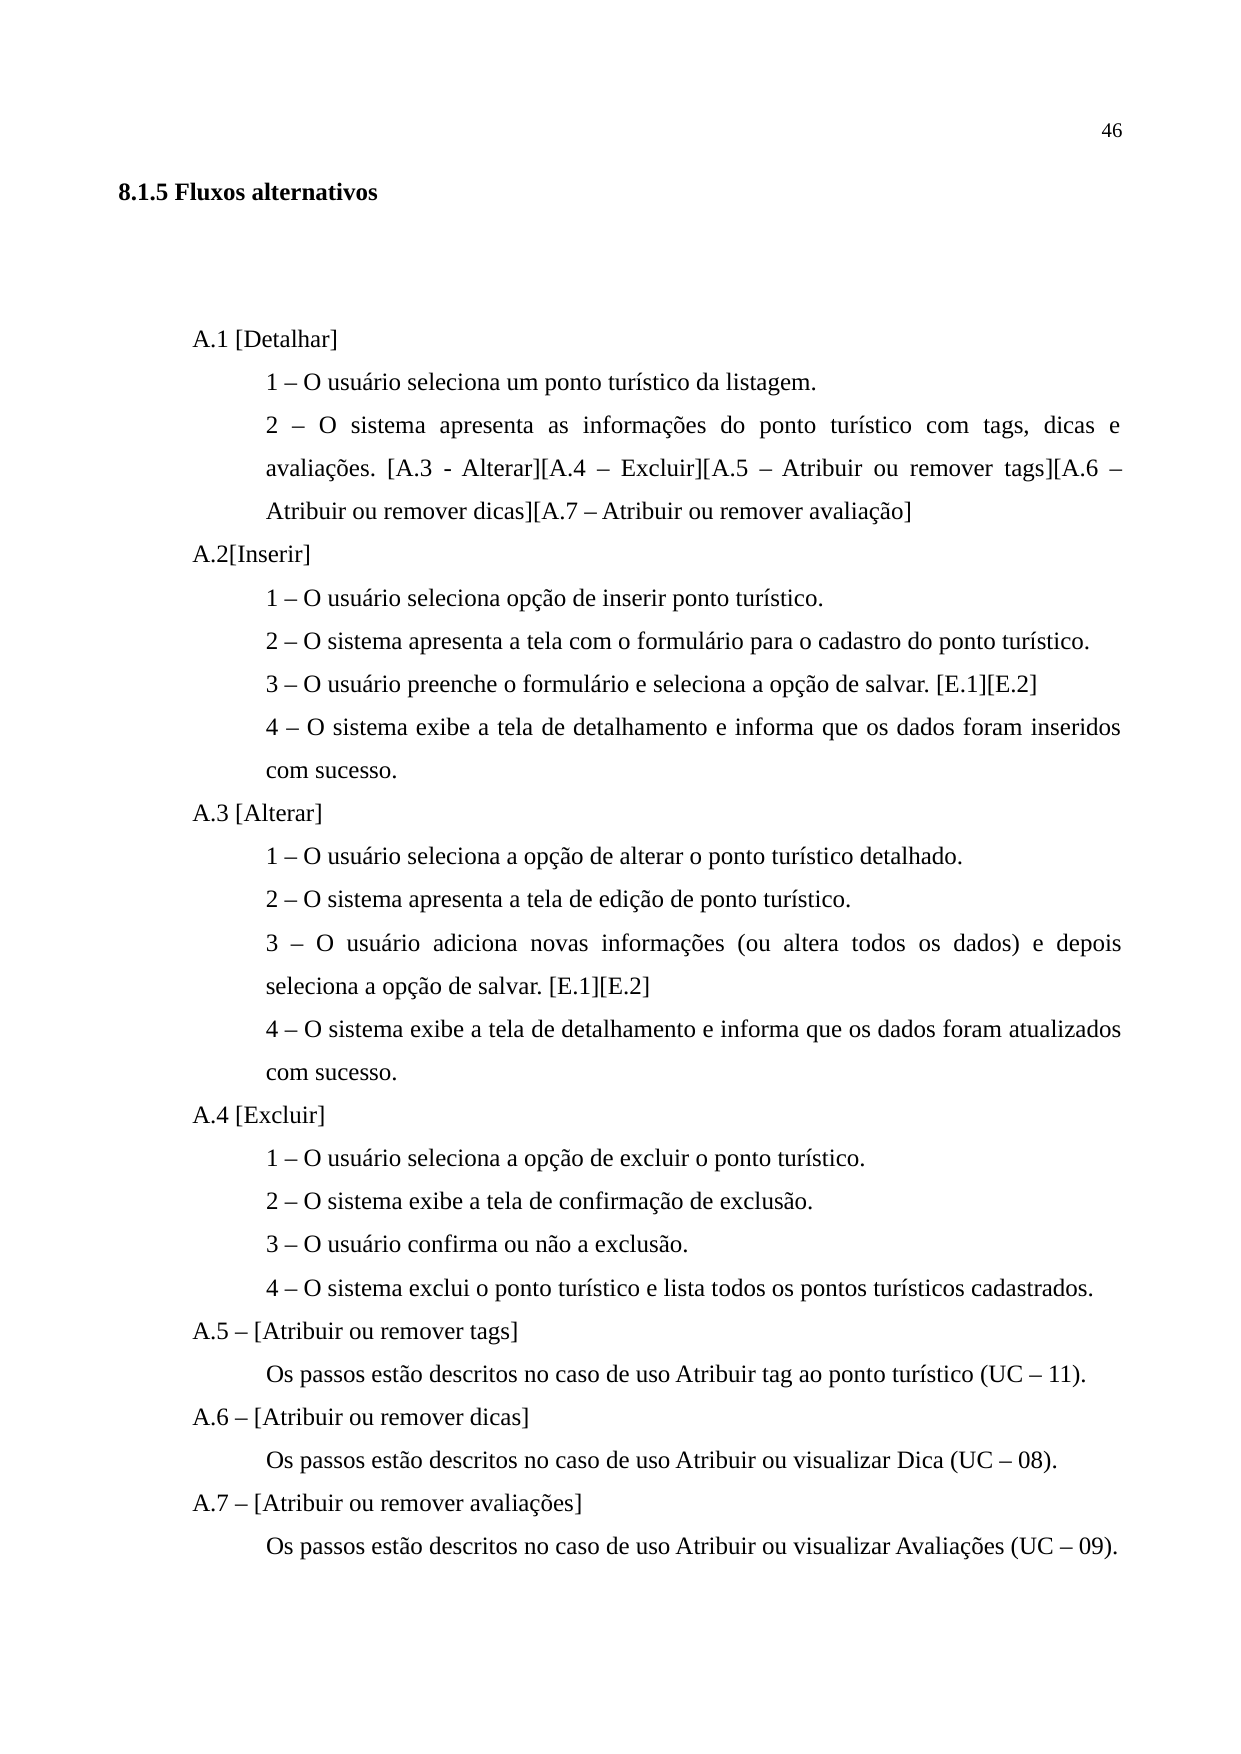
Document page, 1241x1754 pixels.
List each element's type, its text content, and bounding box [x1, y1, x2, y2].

text 1 – O usuário seleciona a opção de excluir o ponto turístico. [118, 1143, 1122, 1172]
text A.6 – [Atribuir ou remover dicas] [118, 1402, 1122, 1431]
text A.2[Inserir] [118, 539, 1122, 568]
text 1 – O usuário seleciona um ponto turístico da listagem. [266, 367, 1122, 396]
text 4 – O sistema exibe a tela de detalhamento e informa que os dados foram inseridos com sucesso. [266, 712, 1122, 784]
text 4 – O sistema exibe a tela de detalhamento e informa que os dados foram atualizados com sucesso. [266, 1014, 1122, 1086]
text Os passos estão descritos no caso de uso Atribuir tag ao ponto turístico (UC – 11). [118, 1359, 1122, 1388]
text 2 – O sistema exibe a tela de confirmação de exclusão. [118, 1186, 1122, 1215]
text 1 – O usuário seleciona a opção de alterar o ponto turístico detalhado. [266, 841, 1122, 870]
text Os passos estão descritos no caso de uso Atribuir ou visualizar Dica (UC – 08). [118, 1445, 1122, 1474]
text A.5 – [Atribuir ou remover tags] [118, 1316, 1122, 1344]
text A.4 [Excluir] [118, 1100, 1122, 1129]
text 1 – O usuário seleciona opção de inserir ponto turístico. [266, 583, 1122, 611]
text A.7 – [Atribuir ou remover avaliações] [118, 1488, 1122, 1517]
subtitle Fluxos alternativos [118, 177, 1122, 206]
text 4 – O sistema exclui o ponto turístico e lista todos os pontos turísticos cadastrados. [118, 1273, 1122, 1301]
text A.3 [Alterar] [118, 798, 1122, 827]
text 2 – O sistema apresenta a tela de edição de ponto turístico. [266, 884, 1122, 913]
text 3 – O usuário confirma ou não a exclusão. [118, 1229, 1122, 1258]
text A.1 [Detalhar] [118, 324, 1122, 353]
text 2 – O sistema apresenta a tela com o formulário para o cadastro do ponto turístico. [266, 626, 1122, 654]
text Os passos estão descritos no caso de uso Atribuir ou visualizar Avaliações (UC – 09). [118, 1531, 1122, 1560]
text 3 – O usuário adiciona novas informações (ou altera todos os dados) e depois seleciona a opção de salvar. [E.1][E.2] [266, 928, 1122, 999]
text 2 – O sistema apresenta as informações do ponto turístico com tags, dicas e avaliações. [A.3 - Alterar][A.4 – Excluir][A.5 – Atribuir ou remover tags][A.6 – Atribuir ou remover dicas][A.7 – Atribuir ou remover avaliação] [266, 410, 1122, 525]
text 3 – O usuário preenche o formulário e seleciona a opção de salvar. [E.1][E.2] [266, 669, 1122, 698]
